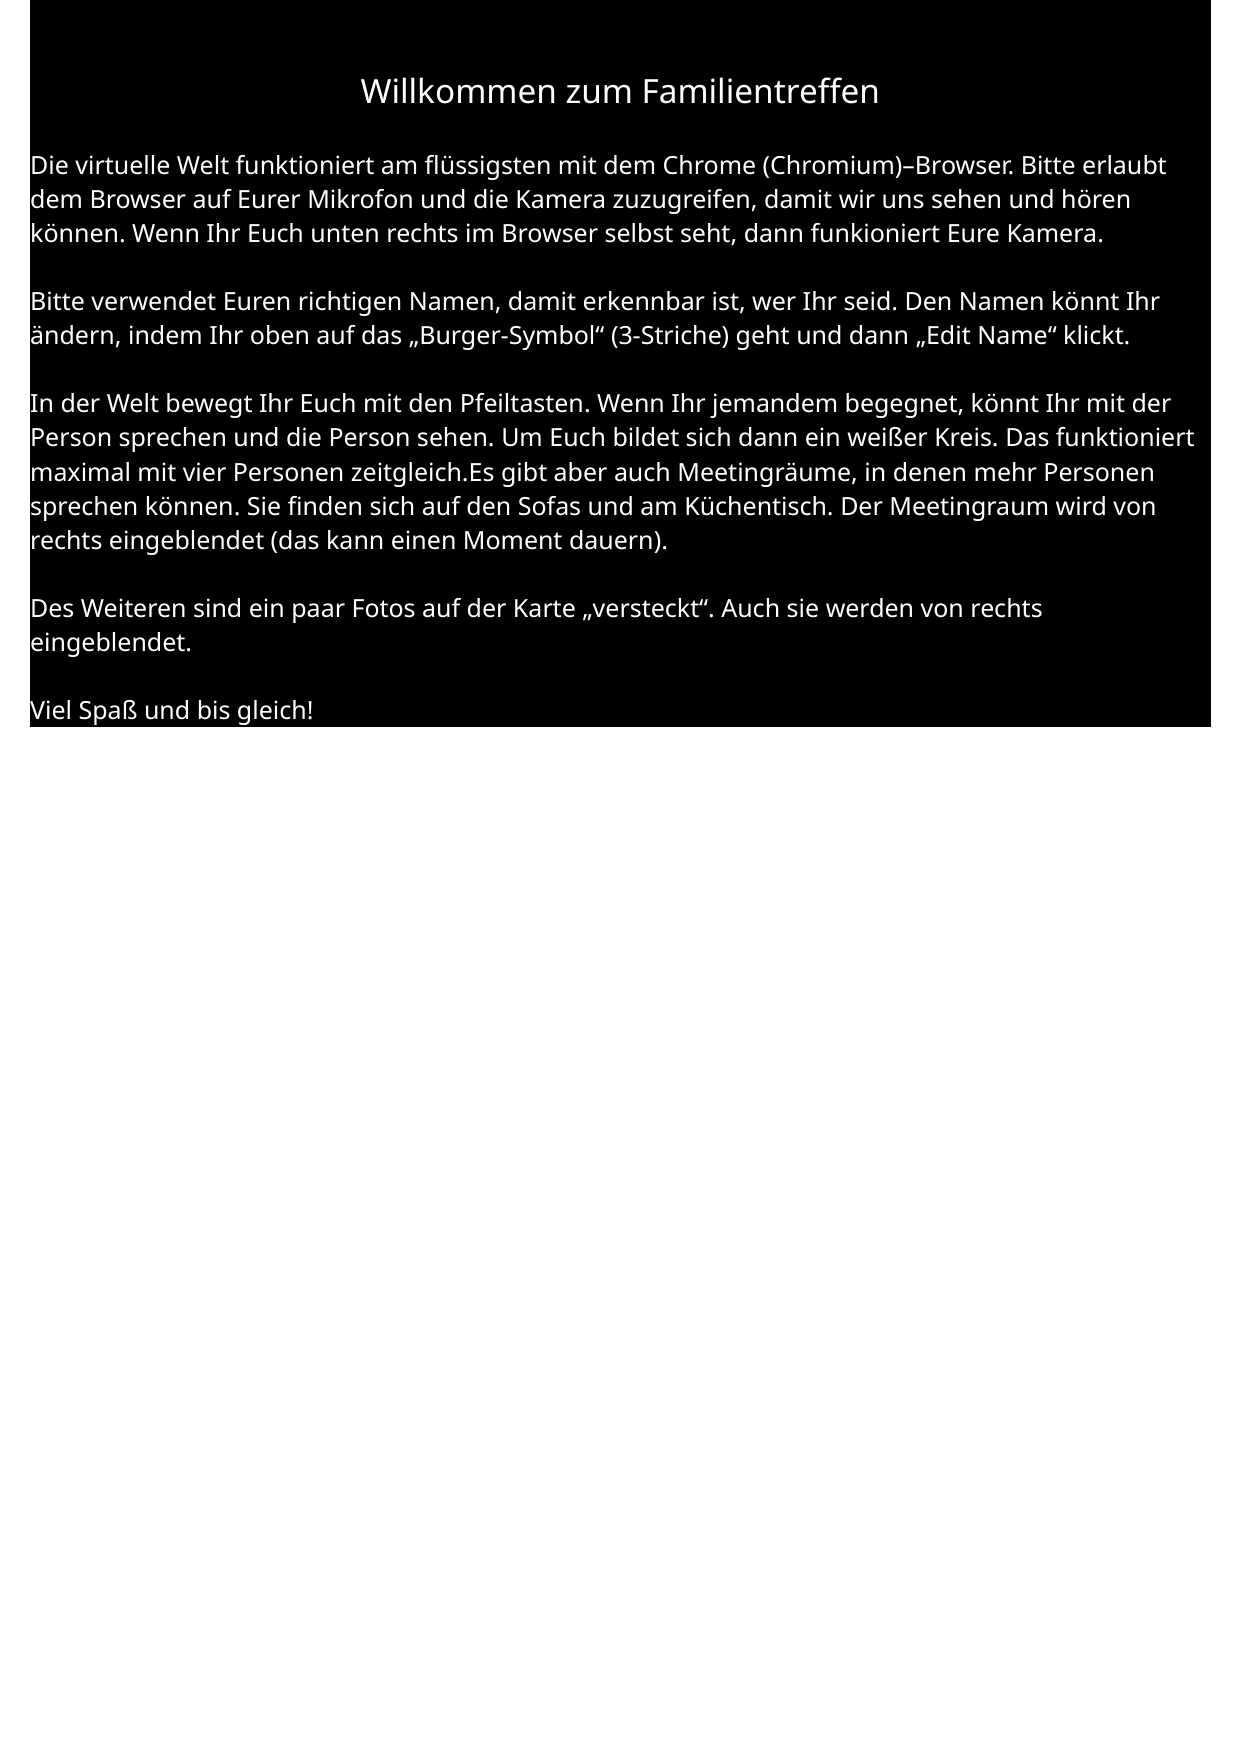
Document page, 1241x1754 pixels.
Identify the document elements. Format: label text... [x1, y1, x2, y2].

text In der Welt bewegt Ihr Euch mit den Pfeiltasten. Wenn Ihr jemandem begegnet, könnt Ihr mit der Person sprechen und die Person sehen. Um Euch bildet sich dann ein weißer Kreis. Das funktioniert maximal mit vier Personen zeitgleich.Es gibt aber auch Meetingräume, in denen mehr Personen sprechen können. Sie finden sich auf den Sofas und am Küchentisch. Der Meetingraum wird von rechts eingeblendet (das kann einen Moment dauern). [30, 386, 1211, 556]
text Bitte verwendet Euren richtigen Namen, damit erkennbar ist, wer Ihr seid. Den Namen könnt Ihr ändern, indem Ihr oben auf das „Burger-Symbol“ (3-Striche) geht und dann „Edit Name“ klickt. [30, 284, 1211, 352]
text Die virtuelle Welt funktioniert am flüssigsten mit dem Chrome (Chromium)–Browser. Bitte erlaubt dem Browser auf Eurer Mikrofon und die Kamera zuzugreifen, damit wir uns sehen und hören können. Wenn Ihr Euch unten rechts im Browser selbst seht, dann funkioniert Eure Kamera. [30, 148, 1211, 250]
text Willkommen zum Familientreffen [30, 68, 1211, 113]
text Des Weiteren sind ein paar Fotos auf der Karte „versteckt“. Auch sie werden von rechts eingeblendet. [30, 590, 1211, 658]
text Viel Spaß und bis gleich! [30, 693, 1211, 727]
